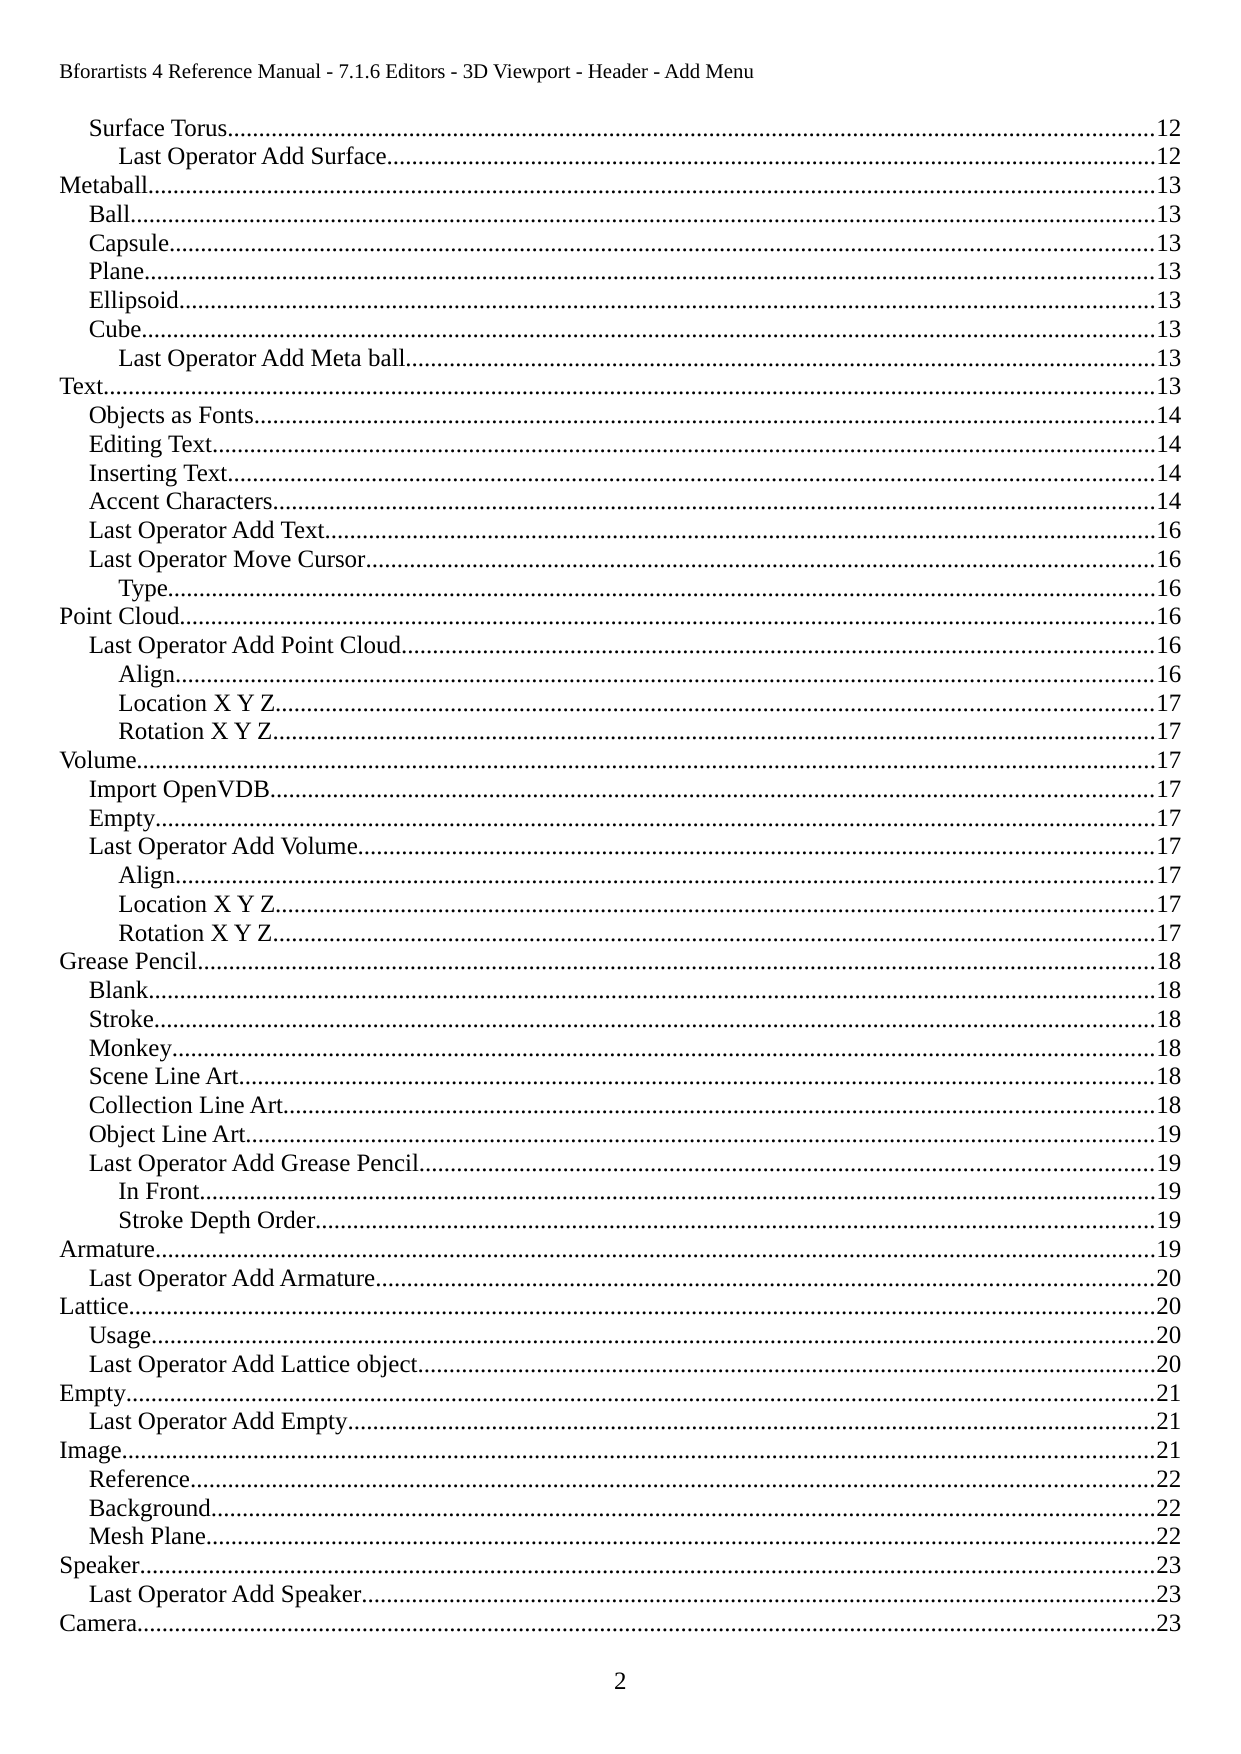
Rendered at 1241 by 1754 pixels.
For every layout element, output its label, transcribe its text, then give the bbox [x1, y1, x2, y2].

text Import OpenVDB 17 [88, 774, 1181, 803]
text Object Line Art 19 [88, 1119, 1181, 1148]
text Usage 20 [88, 1320, 1181, 1349]
text Last Operator Add Volume 17 [88, 831, 1181, 860]
text Last Operator Add Point Cloud 16 [88, 630, 1181, 659]
text Objects as Fonts 14 [88, 400, 1181, 429]
text Location X Y Z 17 [118, 688, 1181, 716]
text Blank 18 [88, 975, 1181, 1004]
text Empty 21 [59, 1378, 1181, 1406]
text Align 16 [118, 659, 1181, 688]
text Ellipsoid 13 [88, 285, 1181, 314]
text Last Operator Add Speaker 23 [88, 1579, 1181, 1608]
text Lattice 20 [59, 1291, 1181, 1320]
text Metaball 13 [59, 170, 1181, 199]
text Image 21 [59, 1435, 1181, 1464]
text Point Cloud 16 [59, 601, 1181, 630]
text Volume 17 [59, 745, 1181, 774]
text Type 16 [118, 573, 1181, 601]
text Monkey 18 [88, 1033, 1181, 1061]
text Rotation X Y Z 17 [118, 918, 1181, 946]
text Last Operator Add Armature 20 [88, 1263, 1181, 1291]
text Align 17 [118, 860, 1181, 889]
text Stroke Depth Order 19 [118, 1205, 1181, 1234]
text Last Operator Add Lattice object 20 [88, 1349, 1181, 1378]
text Text 13 [59, 371, 1181, 400]
text In Front 19 [118, 1176, 1181, 1205]
text Stroke 18 [88, 1004, 1181, 1033]
text Location X Y Z 17 [118, 889, 1181, 918]
text Capsule 13 [88, 228, 1181, 256]
text Grease Pencil 18 [59, 946, 1181, 975]
text Last Operator Move Cursor 16 [88, 544, 1181, 573]
text Last Operator Add Meta ball 13 [118, 343, 1181, 371]
text Last Operator Add Text 16 [88, 515, 1181, 544]
text Inserting Text 14 [88, 458, 1181, 486]
text Empty 17 [88, 803, 1181, 831]
text Surface Torus 12 [88, 113, 1181, 141]
text Collection Line Art 18 [88, 1090, 1181, 1119]
text Plane 13 [88, 256, 1181, 285]
text Armature 19 [59, 1234, 1181, 1263]
text Ball 13 [88, 199, 1181, 228]
text Last Operator Add Grease Pencil 19 [88, 1148, 1181, 1176]
text Last Operator Add Empty 21 [88, 1406, 1181, 1435]
text Speaker 23 [59, 1550, 1181, 1579]
text Rotation X Y Z 17 [118, 716, 1181, 745]
text Background 22 [88, 1493, 1181, 1521]
text Editing Text 14 [88, 429, 1181, 458]
text Reference 22 [88, 1464, 1181, 1493]
text Cube 13 [88, 314, 1181, 343]
text Accent Characters 14 [88, 486, 1181, 515]
text Camera 23 [59, 1608, 1181, 1636]
text Scene Line Art 18 [88, 1061, 1181, 1090]
text Last Operator Add Surface 12 [118, 141, 1181, 170]
text Mesh Plane 22 [88, 1521, 1181, 1550]
